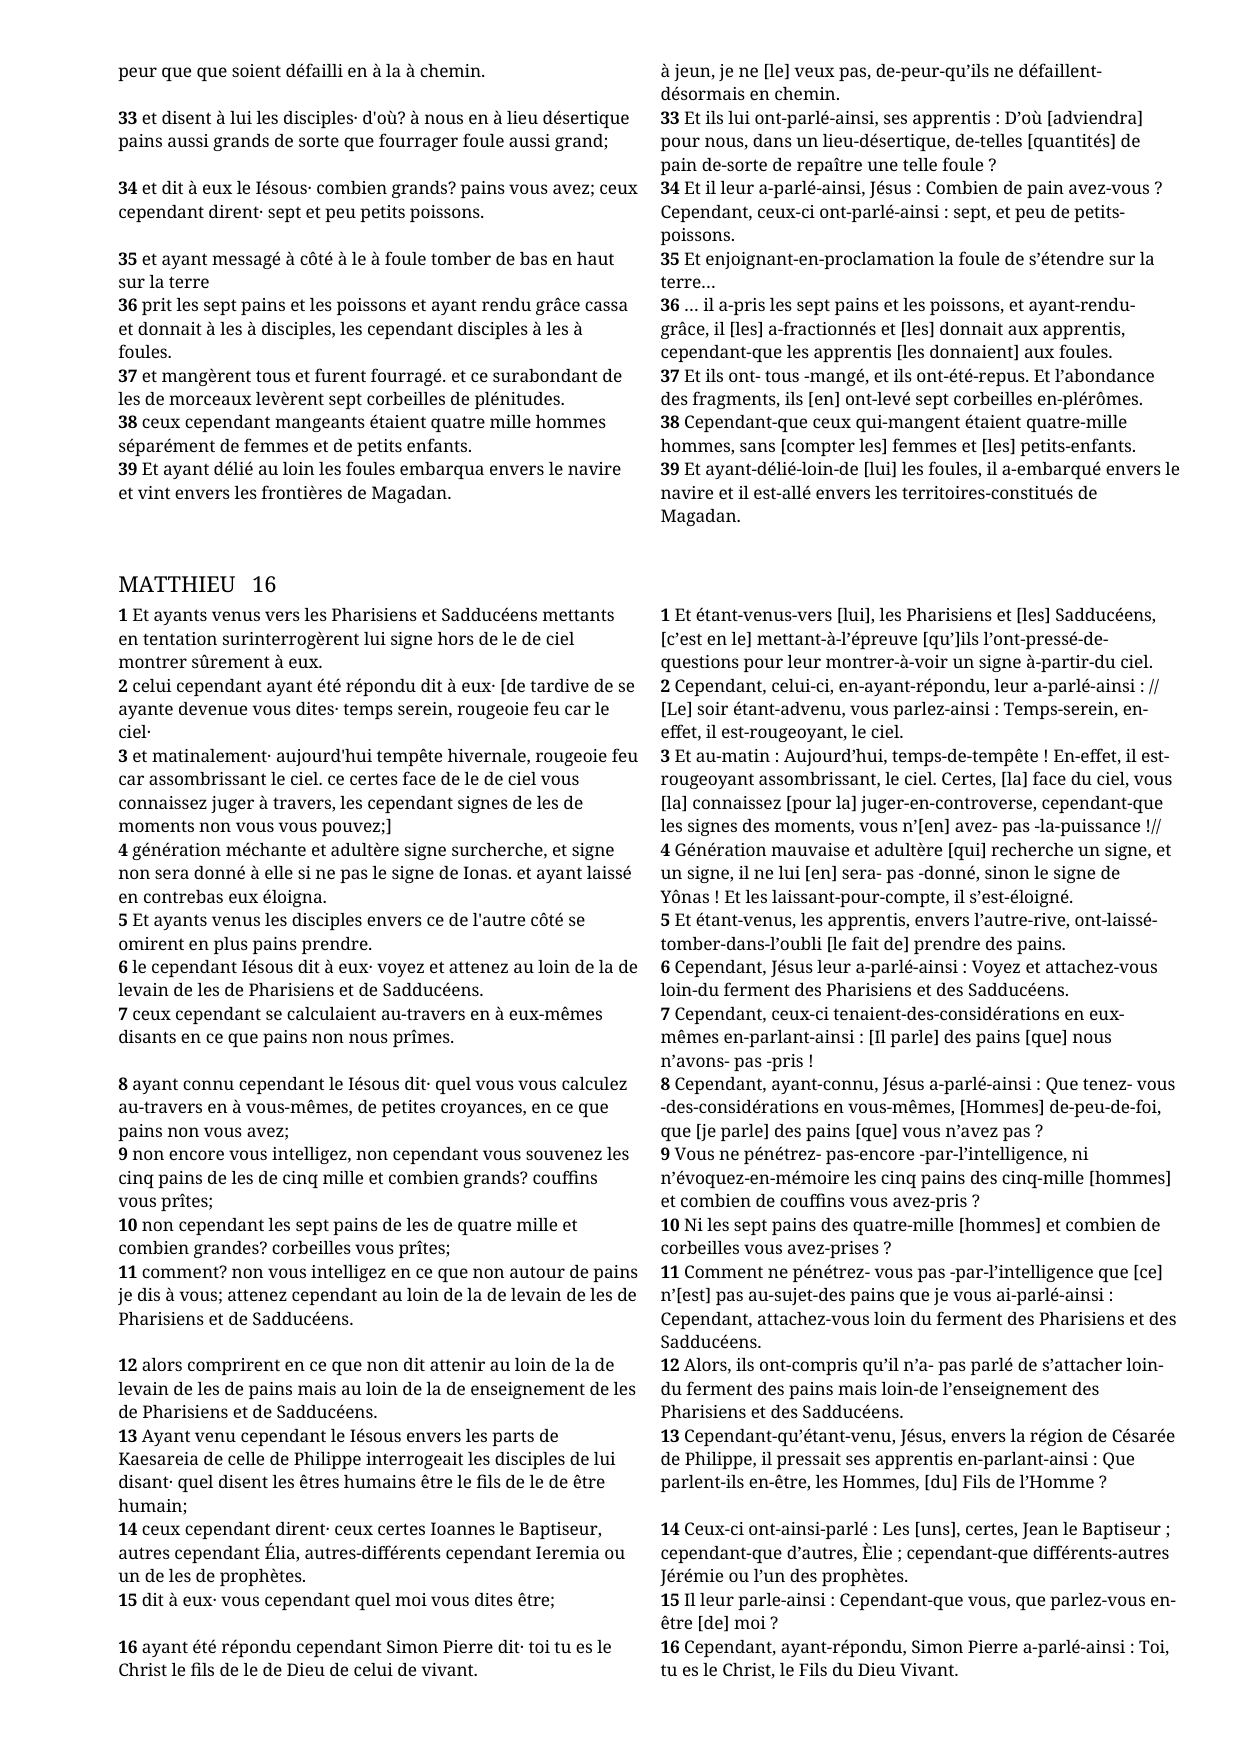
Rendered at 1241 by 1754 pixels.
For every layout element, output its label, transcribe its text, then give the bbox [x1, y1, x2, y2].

table_cell 11 comment? non vous intelligez en ce que non autour de pains je dis à vous; attenez cependant au loin de la de levain de les de Pharisiens et de Sadducéens. [118, 1260, 639, 1353]
table_cell 7 Cependant, ceux-ci tenaient-des-considérations en eux-mêmes en-parlant-ainsi : [Il parle] des pains [que] nous n’avons- pas -pris ! [660, 1002, 1181, 1072]
table_cell 4 Génération mauvaise et adultère [qui] recherche un signe, et un signe, il ne lui [en] sera- pas -donné, sinon le signe de Yônas ! Et les laissant-pour-compte, il s’est-éloigné. [660, 838, 1181, 908]
table_cell [639, 1213, 660, 1260]
table_cell 38 ceux cependant mangeants étaient quatre mille hommes séparément de femmes et de petits enfants. [118, 411, 639, 457]
table_cell 7 ceux cependant se calculaient au-travers en à eux-mêmes disants en ce que pains non nous prîmes. [118, 1002, 639, 1072]
table_cell [639, 838, 660, 908]
table_cell [639, 458, 660, 528]
table_cell 15 Il leur parle-ainsi : Cependant-que vous, que parlez-vous en-être [de] moi ? [660, 1588, 1181, 1635]
table_cell [639, 1260, 660, 1353]
table_cell 37 Et ils ont- tous -mangé, et ils ont-été-repus. Et l’abondance des fragments, ils [en] ont-levé sept corbeilles en-plérômes. [660, 364, 1181, 411]
table_cell [639, 1002, 660, 1072]
table_cell 13 Cependant-qu’étant-venu, Jésus, envers la région de Césarée de Philippe, il pressait ses apprentis en-parlant-ainsi : Que parlent-ils en-être, les Hommes, [du] Fils de l’Homme ? [660, 1424, 1181, 1517]
table_cell 10 Ni les sept pains des quatre-mille [hommes] et combien de corbeilles vous avez-prises ? [660, 1213, 1181, 1260]
table_cell 16 Cependant, ayant-répondu, Simon Pierre a-parlé-ainsi : Toi, tu es le Christ, le Fils du Dieu Vivant. [660, 1635, 1181, 1682]
table_cell 16 ayant été répondu cependant Simon Pierre dit· toi tu es le Christ le fils de le de Dieu de celui de vivant. [118, 1635, 639, 1682]
table_cell 13 Ayant venu cependant le Iésous envers les parts de Kaesareia de celle de Philippe interrogeait les disciples de lui disant· quel disent les êtres humains être le fils de le de être humain; [118, 1424, 639, 1517]
table_cell 11 Comment ne pénétrez- vous pas -par-l’intelligence que [ce] n’[est] pas au-sujet-des pains que je vous ai-parlé-ainsi : Cependant, attachez-vous loin du ferment des Pharisiens et des Sadducéens. [660, 1260, 1181, 1353]
table_cell 3 Et au-matin : Aujourd’hui, temps-de-tempête ! En-effet, il est-rougeoyant assombrissant, le ciel. Certes, [la] face du ciel, vous [la] connaissez [pour la] juger-en-controverse, cependant-que les signes des moments, vous n’[en] avez- pas -la-puissance !// [660, 744, 1181, 838]
table_cell 32 Cependant, Jésus, ayant-appelé-vers [lui] ses apprentis, a-parlé-ainsi : Je suis-ému-aux-entrailles quant-à la foule, parce-que [voilà] déjà trois jours [qu’]ils demeurent-vers moi, et ils n’ont pas de-quoi manger-désormais. Et les délier-loin-de [moi] à jeun, je ne [le] veux pas, de-peur-qu’ils ne défaillent-désormais en chemin. [660, 59, 1181, 106]
table_header [639, 604, 660, 674]
table_cell [639, 411, 660, 457]
table_cell 4 génération méchante et adultère signe surcherche, et signe non sera donné à elle si ne pas le signe de Ionas. et ayant laissé en contrebas eux éloigna. [118, 838, 639, 908]
table_cell 3 et matinalement· aujourd'hui tempête hivernale, rougeoie feu car assombrissant le ciel. ce certes face de le de ciel vous connaissez juger à travers, les cependant signes de les de moments non vous vous pouvez;] [118, 744, 639, 838]
table_cell [639, 955, 660, 1002]
table_cell 33 et disent à lui les disciples· d'où? à nous en à lieu désertique pains aussi grands de sorte que fourrager foule aussi grand; [118, 106, 639, 176]
table_cell 12 Alors, ils ont-compris qu’il n’a- pas parlé de s’attacher loin-du ferment des pains mais loin-de l’enseignement des Pharisiens et des Sadducéens. [660, 1354, 1181, 1424]
table_header 1 Et ayants venus vers les Pharisiens et Sadducéens mettants en tentation surinterrogèrent lui signe hors de le de ciel montrer sûrement à eux. [118, 604, 639, 674]
table_cell 36 prit les sept pains et les poissons et ayant rendu grâce cassa et donnait à les à disciples, les cependant disciples à les à foules. [118, 294, 639, 364]
table_cell 9 Vous ne pénétrez- pas-encore -par-l’intelligence, ni n’évoquez-en-mémoire les cinq pains des cinq-mille [hommes] et combien de couffins vous avez-pris ? [660, 1143, 1181, 1213]
table_cell 8 ayant connu cependant le Iésous dit· quel vous vous calculez au-travers en à vous-mêmes, de petites croyances, en ce que pains non vous avez; [118, 1072, 639, 1142]
table_cell 15 dit à eux· vous cependant quel moi vous dites être; [118, 1588, 639, 1635]
table_cell 2 celui cependant ayant été répondu dit à eux· [de tardive de se ayante devenue vous dites· temps serein, rougeoie feu car le ciel· [118, 674, 639, 744]
table_cell 12 alors comprirent en ce que non dit attenir au loin de la de levain de les de pains mais au loin de la de enseignement de les de Pharisiens et de Sadducéens. [118, 1354, 639, 1424]
table_cell 35 et ayant messagé à côté à le à foule tomber de bas en haut sur la terre [118, 247, 639, 293]
table_cell 35 Et enjoignant-en-proclamation la foule de s’étendre sur la terre… [660, 247, 1181, 293]
table_cell [639, 1424, 660, 1517]
table_cell [639, 247, 660, 293]
table_cell [639, 1588, 660, 1635]
table_cell 34 Et il leur a-parlé-ainsi, Jésus : Combien de pain avez-vous ? Cependant, ceux-ci ont-parlé-ainsi : sept, et peu de petits-poissons. [660, 176, 1181, 247]
table_cell [639, 59, 660, 106]
table_cell 36 … il a-pris les sept pains et les poissons, et ayant-rendu-grâce, il [les] a-fractionnés et [les] donnait aux apprentis, cependant-que les apprentis [les donnaient] aux foules. [660, 294, 1181, 364]
table_cell [639, 176, 660, 247]
table_cell 34 et dit à eux le Iésous· combien grands? pains vous avez; ceux cependant dirent· sept et peu petits poissons. [118, 176, 639, 247]
table_cell 6 Cependant, Jésus leur a-parlé-ainsi : Voyez et attachez-vous loin-du ferment des Pharisiens et des Sadducéens. [660, 955, 1181, 1002]
table_cell 33 Et ils lui ont-parlé-ainsi, ses apprentis : D’où [adviendra] pour nous, dans un lieu-désertique, de-telles [quantités] de pain de-sorte de repaître une telle foule ? [660, 106, 1181, 176]
table_cell 5 Et étant-venus, les apprentis, envers l’autre-rive, ont-laissé-tomber-dans-l’oubli [le fait de] prendre des pains. [660, 908, 1181, 955]
table_cell [639, 364, 660, 411]
table_cell [639, 106, 660, 176]
table_cell [639, 674, 660, 744]
table_cell 14 ceux cependant dirent· ceux certes Ioannes le Baptiseur, autres cependant Élia, autres-différents cependant Ieremia ou un de les de prophètes. [118, 1518, 639, 1588]
table_cell [639, 1518, 660, 1588]
table_cell [639, 1635, 660, 1682]
table_cell 39 Et ayant-délié-loin-de [lui] les foules, il a-embarqué envers le navire et il est-allé envers les territoires-constitués de Magadan. [660, 458, 1181, 528]
table_cell [639, 1072, 660, 1142]
table_cell [639, 1143, 660, 1213]
table_cell 2 Cependant, celui-ci, en-ayant-répondu, leur a-parlé-ainsi : // [Le] soir étant-advenu, vous parlez-ainsi : Temps-serein, en-effet, il est-rougeoyant, le ciel. [660, 674, 1181, 744]
table_cell 8 Cependant, ayant-connu, Jésus a-parlé-ainsi : Que tenez- vous -des-considérations en vous-mêmes, [Hommes] de-peu-de-foi, que [je parle] des pains [que] vous n’avez pas ? [660, 1072, 1181, 1142]
table_cell 14 Ceux-ci ont-ainsi-parlé : Les [uns], certes, Jean le Baptiseur ; cependant-que d’autres, Èlie ; cependant-que différents-autres Jérémie ou l’un des prophètes. [660, 1518, 1181, 1588]
table_cell [639, 744, 660, 838]
table_cell 5 Et ayants venus les disciples envers ce de l'autre côté se omirent en plus pains prendre. [118, 908, 639, 955]
table_cell 10 non cependant les sept pains de les de quatre mille et combien grandes? corbeilles vous prîtes; [118, 1213, 639, 1260]
table_cell [639, 1354, 660, 1424]
table_cell 39 Et ayant délié au loin les foules embarqua envers le navire et vint envers les frontières de Magadan. [118, 458, 639, 528]
table_cell [639, 908, 660, 955]
table_cell [639, 294, 660, 364]
table_cell 9 non encore vous intelligez, non cependant vous souvenez les cinq pains de les de cinq mille et combien grands? couffins vous prîtes; [118, 1143, 639, 1213]
table_cell 37 et mangèrent tous et furent fourragé. et ce surabondant de les de morceaux levèrent sept corbeilles de plénitudes. [118, 364, 639, 411]
table_cell 6 le cependant Iésous dit à eux· voyez et attenez au loin de la de levain de les de Pharisiens et de Sadducéens. [118, 955, 639, 1002]
table_cell 38 Cependant-que ceux qui-mangent étaient quatre-mille hommes, sans [compter les] femmes et [les] petits-enfants. [660, 411, 1181, 457]
table_header 1 Et étant-venus-vers [lui], les Pharisiens et [les] Sadducéens, [c’est en le] mettant-à-l’épreuve [qu’]ils l’ont-pressé-de-questions pour leur montrer-à-voir un signe à-partir-du ciel. [660, 604, 1181, 674]
table_cell 32 Le cependant Iésous se ayant appelé auprès les disciples de lui dit· je me remue aux entrailles sur le foule, en ce que déjà journées trois restent auprès à moi et non ont un quelconque que mangent· et délier au loin eux en jeûnes non je veux, de peur que que soient défailli en à la à chemin. [118, 59, 639, 106]
text MATTHIEU 16 [118, 569, 1181, 599]
